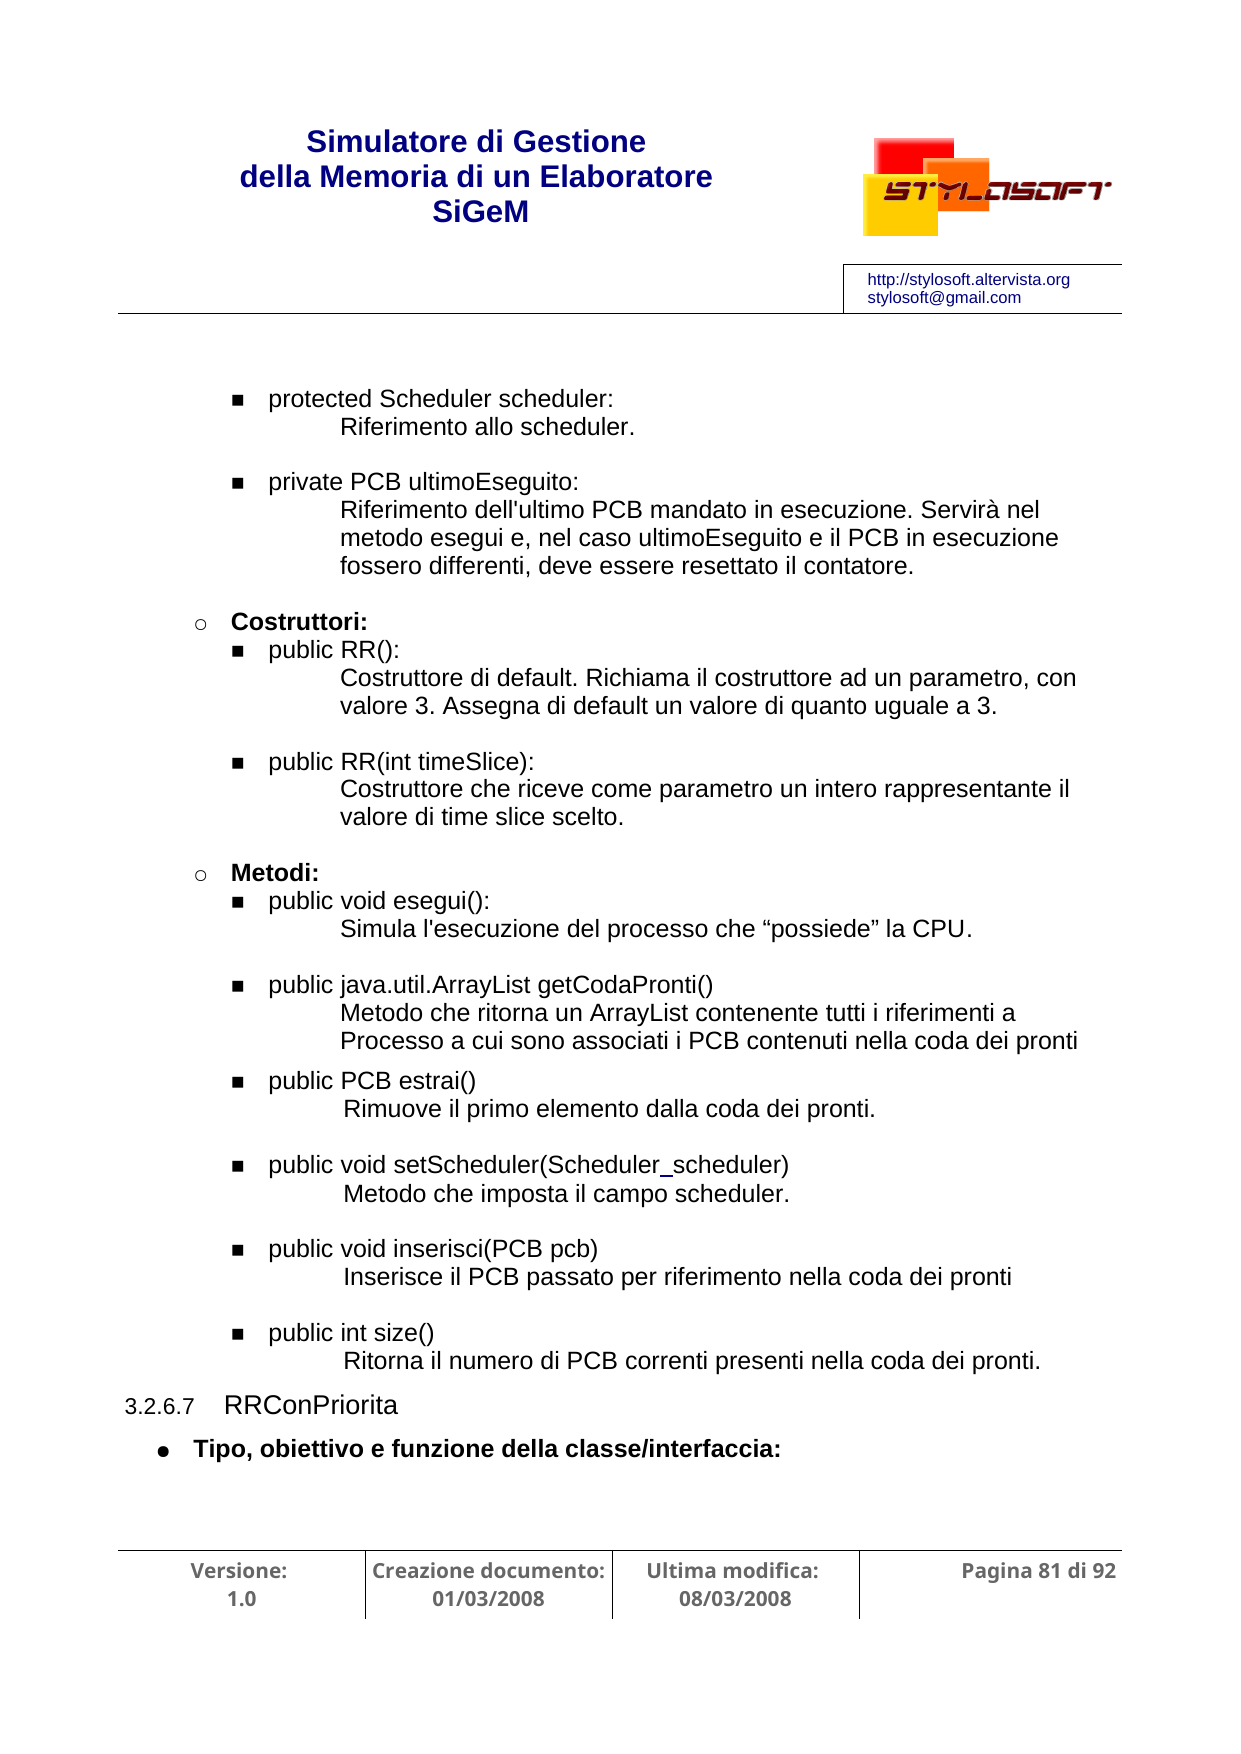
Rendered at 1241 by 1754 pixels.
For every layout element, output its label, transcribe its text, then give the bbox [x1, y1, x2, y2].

list Costruttori: [193, 608, 1122, 636]
list public void setScheduler(Scheduler scheduler) [231, 1151, 1122, 1179]
text Riferimento allo scheduler. [118, 412, 1122, 440]
list public void inserisci(PCB pcb) [231, 1235, 1122, 1263]
list public java.util.ArrayList getCodaPronti() [231, 971, 1122, 999]
list Ritorna il numero di PCB correnti presenti nella coda dei pronti. [306, 1347, 1122, 1375]
list public PCB estrai() [231, 1067, 1122, 1095]
subtitle RRConPriorita [118, 1390, 1122, 1420]
text Costruttore che riceve come parametro un intero rappresentante il valore di time slice scelto. [118, 775, 1122, 831]
list Metodo che imposta il campo scheduler. [306, 1179, 1122, 1207]
list public void esegui(): [231, 887, 1122, 915]
text Costruttore di default. Richiama il costruttore ad un parametro, con valore 3. Assegna di default un valore di quanto uguale a 3. [118, 664, 1122, 719]
list Rimuove il primo elemento dalla coda dei pronti. [306, 1095, 1122, 1123]
list Tipo, obiettivo e funzione della classe/interfaccia: [156, 1435, 1122, 1463]
list public int size() [231, 1319, 1122, 1347]
list Metodi: [193, 859, 1122, 887]
list public RR(int timeSlice): [231, 747, 1122, 775]
list Inserisce il PCB passato per riferimento nella coda dei pronti [306, 1263, 1122, 1291]
picture [848, 123, 1117, 247]
list public RR(): [231, 636, 1122, 664]
list private PCB ultimoEseguito: [231, 468, 1122, 496]
list protected Scheduler scheduler: [231, 384, 1122, 412]
text Simula l'esecuzione del processo che “possiede” la CPU. [118, 915, 1122, 943]
text Metodo che ritorna un ArrayList contenente tutti i riferimenti a Processo a cui sono associati i PCB contenuti nella coda dei pronti [118, 999, 1122, 1054]
text Riferimento dell'ultimo PCB mandato in esecuzione. Servirà nel metodo esegui e, nel caso ultimoEseguito e il PCB in esecuzione fossero differenti, deve essere resettato il contatore. [118, 496, 1122, 580]
